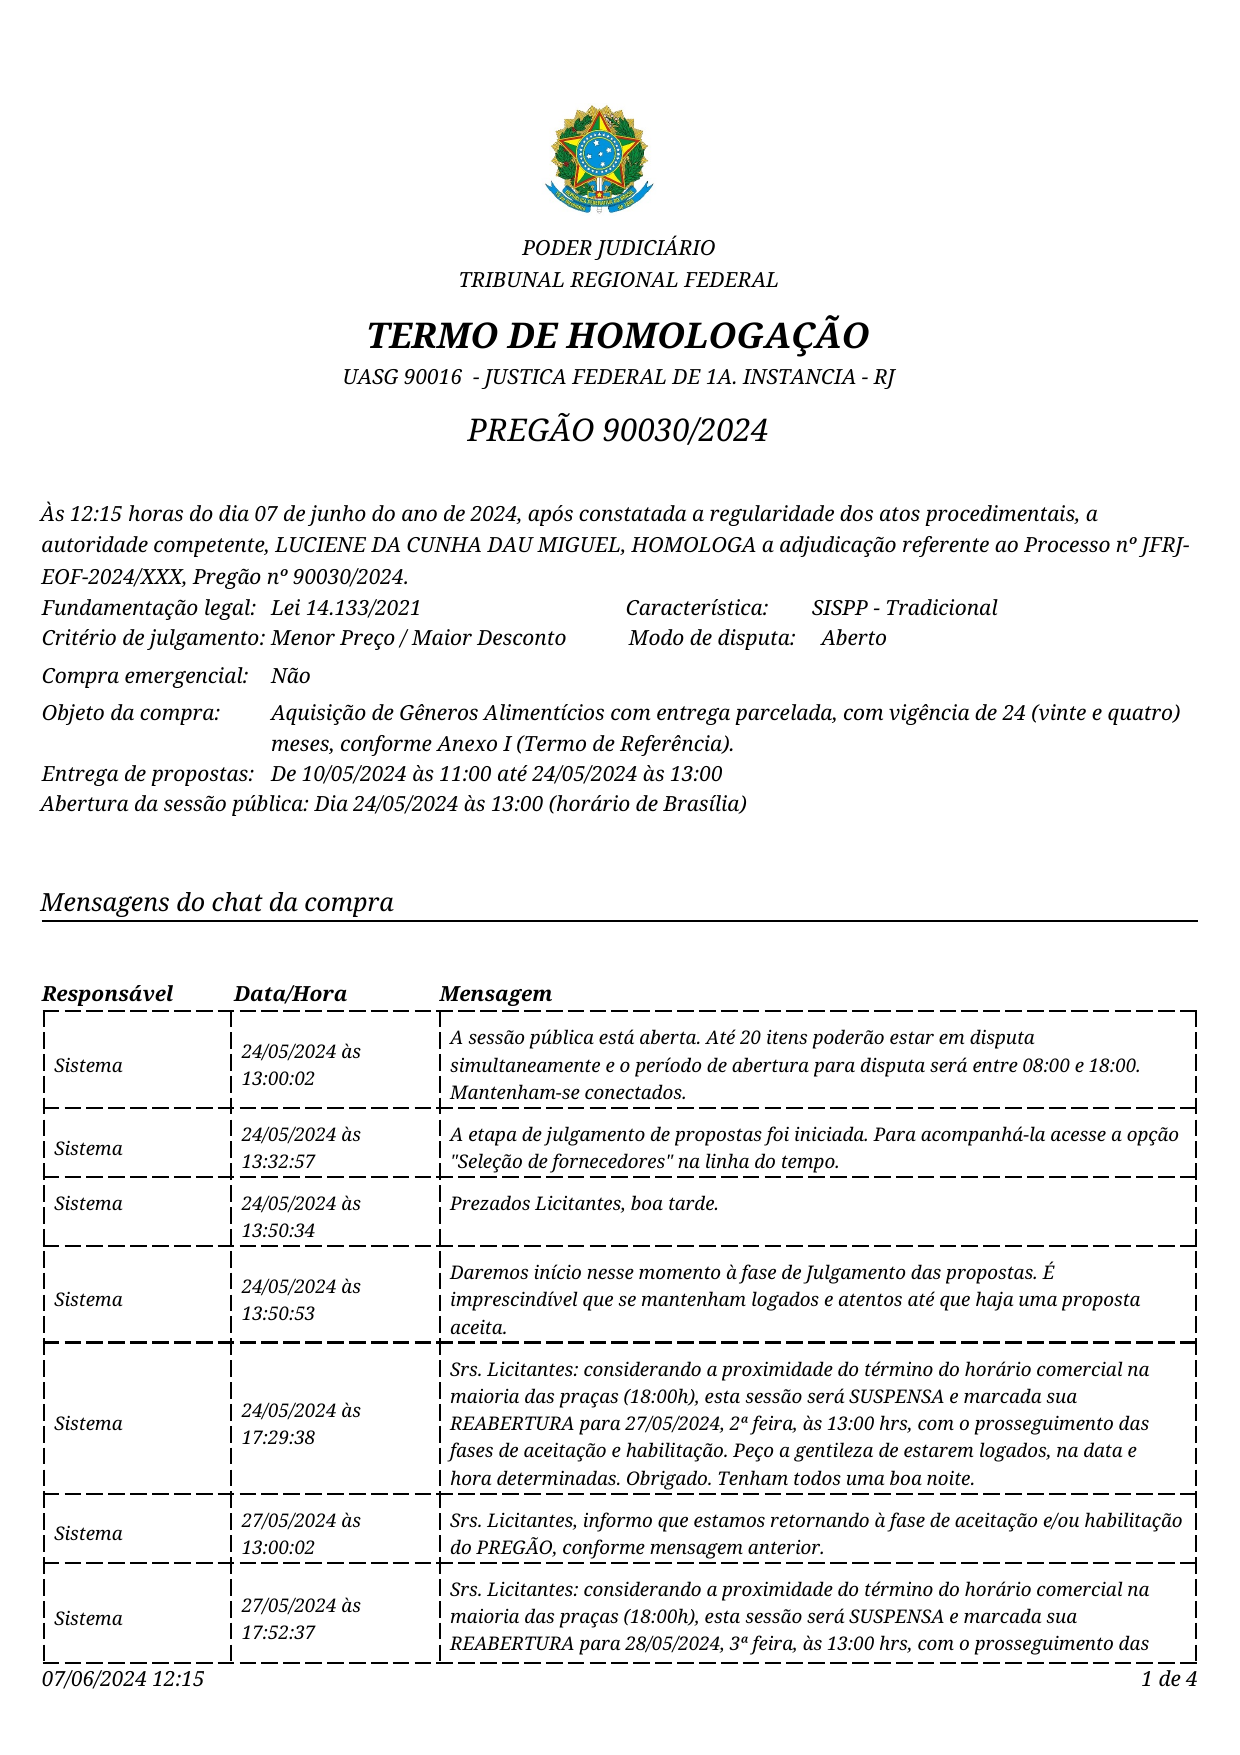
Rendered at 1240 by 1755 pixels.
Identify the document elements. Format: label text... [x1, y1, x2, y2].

table_cell Menor Preço / Maior Desconto Modo de disputa: Aberto [271, 623, 1188, 661]
table_cell Compra emergencial: [42, 661, 271, 698]
text Às 12:15 horas do dia 07 de junho do ano de 2024, após constatada a regularidade dos atos procedimentais, a autoridade competente, LUCIENE DA CUNHA DAU MIGUEL, HOMOLOGA a adjudicação referente ao Processo nº JFRJ-EOF-2024/XXX, Pregão nº 90030/2024. [40, 499, 1200, 590]
table_header Sistema [44, 1010, 231, 1107]
table_cell 24/05/2024 às 13:50:34 [231, 1176, 439, 1245]
table_header 24/05/2024 às 13:00:02 [231, 1010, 439, 1107]
table_cell Sistema [44, 1176, 231, 1245]
subtitle PREGÃO 90030/2024 [42, 408, 1198, 451]
table_cell Objeto da compra: [42, 698, 271, 759]
table_cell Sistema [44, 1107, 231, 1176]
table_cell Sistema [44, 1245, 231, 1341]
table_cell Entrega de propostas: [42, 759, 271, 789]
text Responsável Data/Hora Mensagem [42, 979, 1200, 1008]
text PODER JUDICIÁRIO [42, 233, 1198, 261]
text UASG 90016 - JUSTICA FEDERAL DE 1A. INSTANCIA - RJ [42, 362, 1198, 391]
table_cell De 10/05/2024 às 11:00 até 24/05/2024 às 13:00 [271, 759, 1188, 789]
text Mensagens do chat da compra [40, 884, 1200, 918]
table_cell 27/05/2024 às 13:00:02 [231, 1493, 439, 1562]
text TRIBUNAL REGIONAL FEDERAL [42, 265, 1198, 293]
table_cell Srs. Licitantes, informo que estamos retornando à fase de aceitação e/ou habilitação do PREGÃO, conforme mensagem anterior. [440, 1493, 1196, 1562]
table_cell Aquisição de Gêneros Alimentícios com entrega parcelada, com vigência de 24 (vinte e quatro) meses, conforme Anexo I (Termo de Referência). [271, 698, 1188, 759]
table_header A sessão pública está aberta. Até 20 itens poderão estar em disputa simultaneamente e o período de abertura para disputa será entre 08:00 e 18:00. Mantenham-se conectados. [440, 1010, 1196, 1107]
table_cell Srs. Licitantes: considerando a proximidade do término do horário comercial na maioria das praças (18:00h), esta sessão será SUSPENSA e marcada sua REABERTURA para 27/05/2024, 2ª feira, às 13:00 hrs, com o prosseguimento das fases de aceitação e habilitação. Peço a gentileza de estarem logados, na data e hora determinadas. Obrigado. Tenham todos uma boa noite. [440, 1341, 1196, 1492]
text Abertura da sessão pública: Dia 24/05/2024 às 13:00 (horário de Brasília) [40, 789, 1200, 818]
table_cell Sistema [44, 1341, 231, 1492]
table_cell Prezados Licitantes, boa tarde. [440, 1176, 1196, 1245]
table_cell 24/05/2024 às 17:29:38 [231, 1341, 439, 1492]
table_header Fundamentação legal: [42, 593, 271, 623]
table_cell Daremos início nesse momento à fase de Julgamento das propostas. É imprescindível que se mantenham logados e atentos até que haja uma proposta aceita. [440, 1245, 1196, 1341]
table_cell Critério de julgamento: [42, 623, 271, 661]
subtitle TERMO DE HOMOLOGAÇÃO [42, 311, 1198, 359]
table_cell 27/05/2024 às 17:52:37 [231, 1562, 439, 1662]
table_cell Não [271, 661, 1188, 698]
table_cell A etapa de julgamento de propostas foi iniciada. Para acompanhá-la acesse a opção "Seleção de fornecedores" na linha do tempo. [440, 1107, 1196, 1176]
table_cell 24/05/2024 às 13:50:53 [231, 1245, 439, 1341]
table_cell 24/05/2024 às 13:32:57 [231, 1107, 439, 1176]
table_header Lei 14.133/2021 Característica: SISPP - Tradicional [271, 593, 1188, 623]
table_cell Sistema [44, 1493, 231, 1562]
table_cell Sistema [44, 1562, 231, 1662]
table_cell Srs. Licitantes: considerando a proximidade do término do horário comercial na maioria das praças (18:00h), esta sessão será SUSPENSA e marcada sua REABERTURA para 28/05/2024, 3ª feira, às 13:00 hrs, com o prosseguimento das [440, 1562, 1196, 1662]
